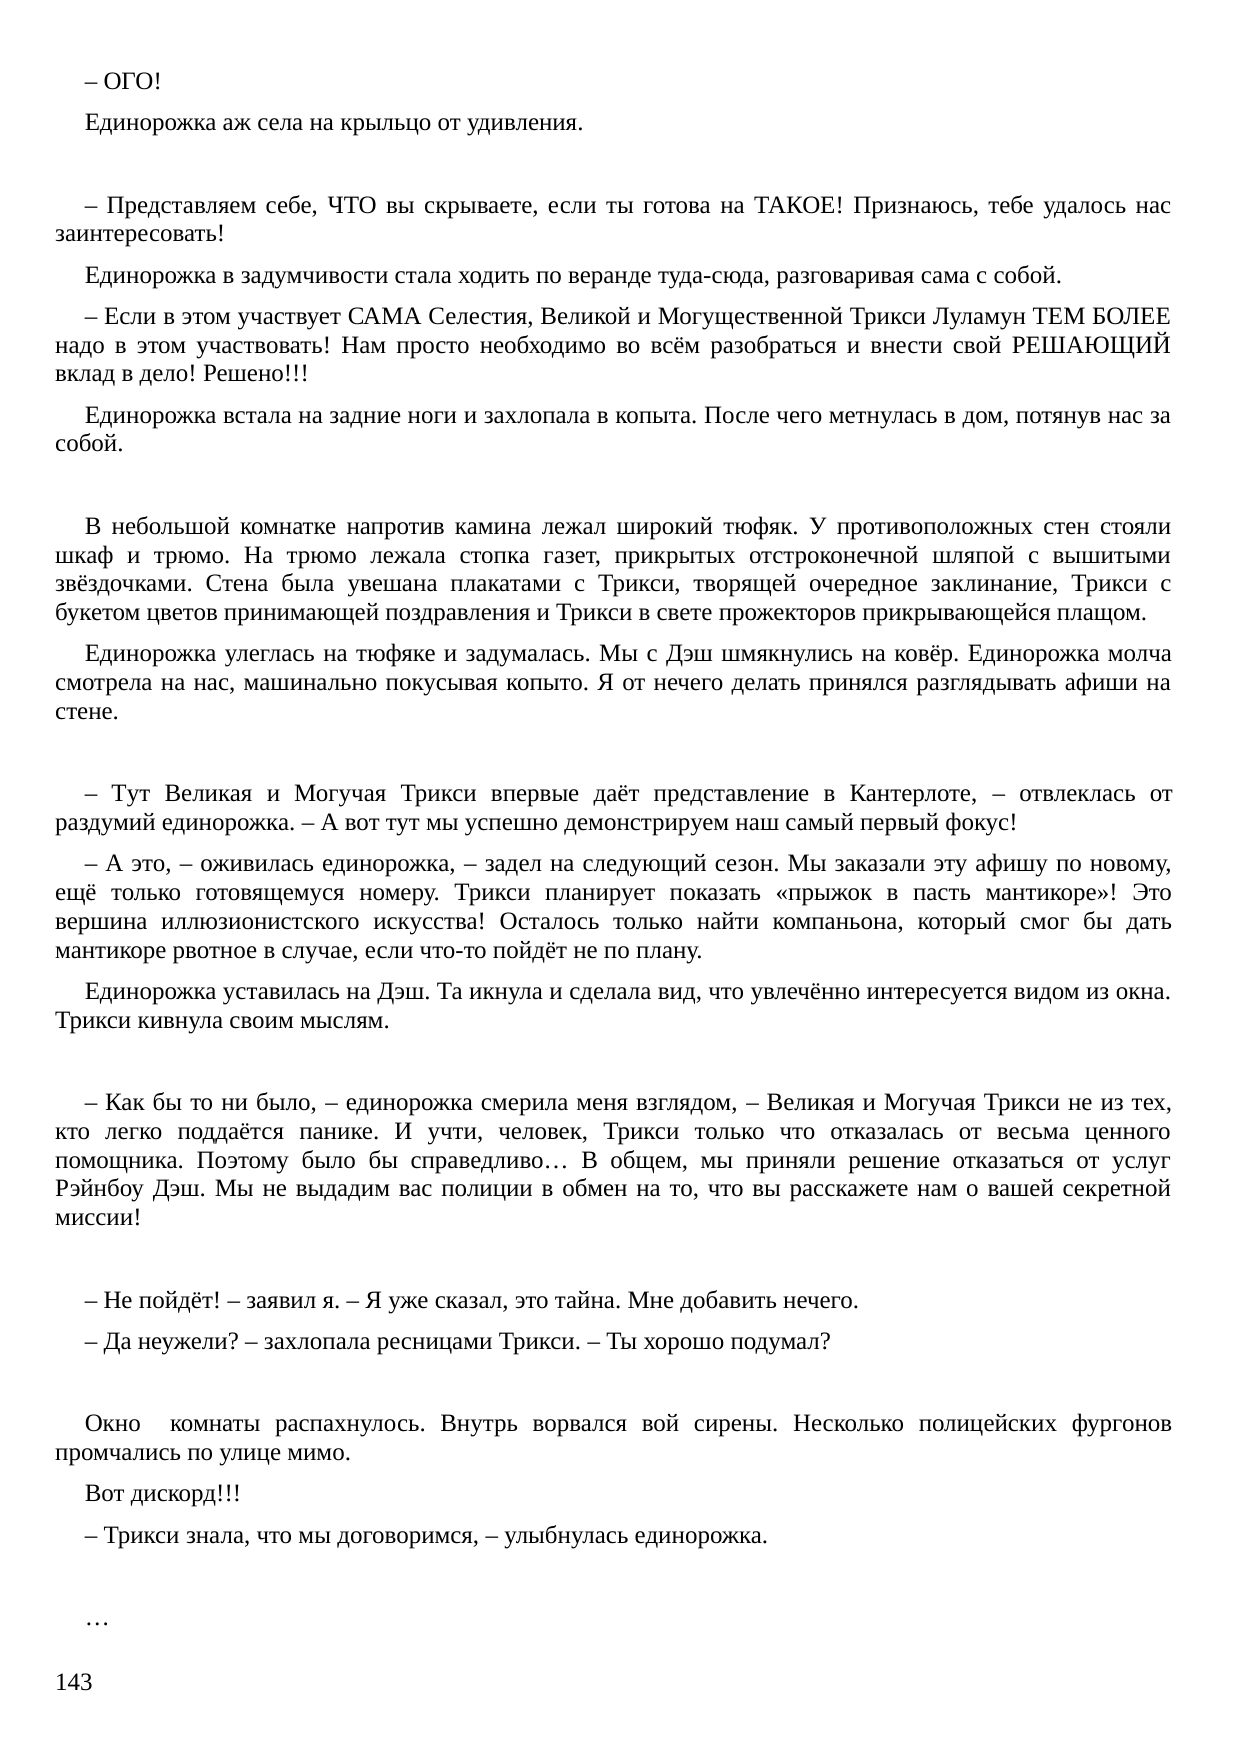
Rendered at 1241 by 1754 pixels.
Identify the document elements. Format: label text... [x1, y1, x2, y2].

text – ОГО! [55, 66, 1173, 95]
text В небольшой комнатке напротив камина лежал широкий тюфяк. У противоположных стен стояли шкаф и трюмо. На трюмо лежала стопка газет, прикрытых отстроконечной шляпой с вышитыми звёздочками. Стена была увешана плакатами с Трикси, творящей очередное заклинание, Трикси с букетом цветов принимающей поздравления и Трикси в свете прожекторов прикрывающейся плащом. [55, 511, 1173, 626]
text … [55, 1602, 1173, 1631]
text – Представляем себе, ЧТО вы скрываете, если ты готова на ТАКОЕ! Признаюсь, тебе удалось нас заинтересовать! [55, 190, 1173, 247]
text Единорожка встала на задние ноги и захлопала в копыта. После чего метнулась в дом, потянув нас за собой. [55, 400, 1173, 457]
text – Да неужели? – захлопала ресницами Трикси. – Ты хорошо подумал? [55, 1326, 1173, 1355]
text Единорожка аж села на крыльцо от удивления. [55, 107, 1173, 136]
text Вот дискорд!!! [55, 1478, 1173, 1507]
text – Как бы то ни было, – единорожка смерила меня взглядом, – Великая и Могучая Трикси не из тех, кто легко поддаётся панике. И учти, человек, Трикси только что отказалась от весьма ценного помощника. Поэтому было бы справедливо… В общем, мы приняли решение отказаться от услуг Рэйнбоу Дэш. Мы не выдадим вас полиции в обмен на то, что вы расскажете нам о вашей секретной миссии! [55, 1087, 1173, 1231]
text – Если в этом участвует САМА Селестия, Великой и Могущественной Трикси Луламун ТЕМ БОЛЕЕ надо в этом участвовать! Нам просто необходимо во всём разобраться и внести свой РЕШАЮЩИЙ вклад в дело! Решено!!! [55, 301, 1173, 387]
text – Тут Великая и Могучая Трикси впервые даёт представление в Кантерлоте, – отвлеклась от раздумий единорожка. – А вот тут мы успешно демонстрируем наш самый первый фокус! [55, 778, 1173, 836]
text – Трикси знала, что мы договоримся, – улыбнулась единорожка. [55, 1520, 1173, 1548]
text – А это, – оживилась единорожка, – задел на следующий сезон. Мы заказали эту афишу по новому, ещё только готовящемуся номеру. Трикси планирует показать «прыжок в пасть мантикоре»! Это вершина иллюзионистского искусства! Осталось только найти компаньона, который смог бы дать мантикоре рвотное в случае, если что-то пойдёт не по плану. [55, 848, 1173, 963]
text – Не пойдёт! – заявил я. – Я уже сказал, это тайна. Мне добавить нечего. [55, 1285, 1173, 1313]
text Единорожка улеглась на тюфяке и задумалась. Мы с Дэш шмякнулись на ковёр. Единорожка молча смотрела на нас, машинально покусывая копыто. Я от нечего делать принялся разглядывать афиши на стене. [55, 638, 1173, 725]
text Единорожка в задумчивости стала ходить по веранде туда-сюда, разговаривая сама с собой. [55, 260, 1173, 288]
text Окно комнаты распахнулось. Внутрь ворвался вой сирены. Несколько полицейских фургонов промчались по улице мимо. [55, 1408, 1173, 1466]
text Единорожка уставилась на Дэш. Та икнула и сделала вид, что увлечённо интересуется видом из окна. Трикси кивнула своим мыслям. [55, 976, 1173, 1033]
